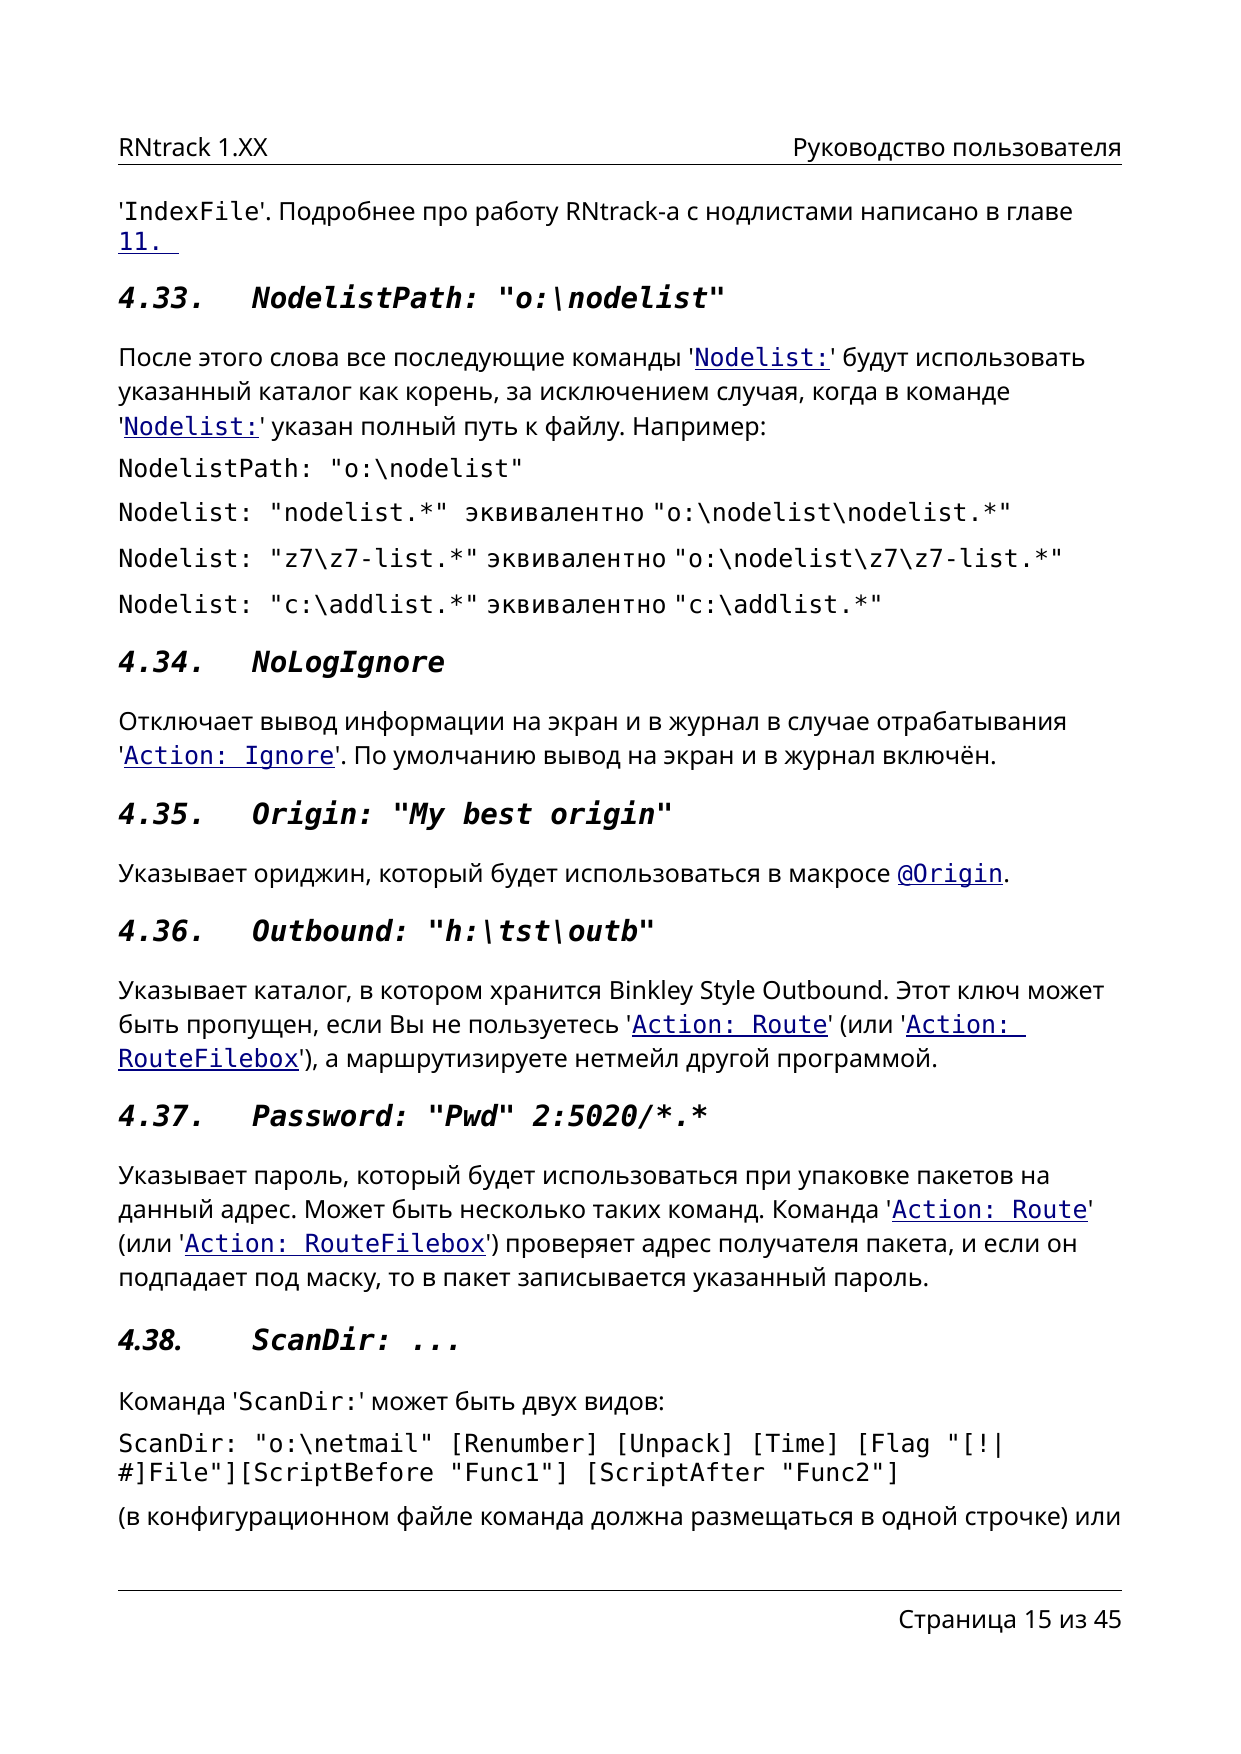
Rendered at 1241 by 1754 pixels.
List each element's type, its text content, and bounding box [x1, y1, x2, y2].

subtitle Password: "Pwd" 2:5020/*.* [118, 1100, 1122, 1134]
text ScanDir: "o:\netmail" [Renumber] [Unpack] [Time] [Flag "[!|#]File"][ScriptBefore "Func1"] [ScriptAfter "Func2"] [118, 1429, 1122, 1487]
text NodelistPath: "o:\nodelist" [118, 454, 1122, 483]
text Nodelist: "z7\z7-list.*" эквивалентно "o:\nodelist\z7\z7-list.*" [118, 541, 1122, 575]
text Отключает вывод информации на экран и в журнал в случае отрабатывания 'Action: Ignore'. По умолчанию вывод на экран и в журнал включён. [118, 704, 1122, 772]
text Указывает ориджин, который будет использоваться в макросе @Origin. [118, 855, 1122, 889]
text Команда 'ScanDir:' может быть двух видов: [118, 1383, 1122, 1417]
text Указывает каталог, в котором хранится Binkley Style Outbound. Этот ключ может быть пропущен, если Вы не пользуетесь 'Action: Route' (или 'Action: RouteFilebox'), а маршрутизируете нетмейл другой программой. [118, 972, 1122, 1075]
subtitle NodelistPath: "o:\nodelist" [118, 282, 1122, 316]
subtitle ScanDir: ... [118, 1319, 1122, 1359]
subtitle Outbound: "h:\tst\outb" [118, 914, 1122, 948]
text Nodelist: "c:\addlist.*" эквивалентно "c:\addlist.*" [118, 587, 1122, 621]
text (в конфигурационном файле команда должна размещаться в одной строчке) или [118, 1499, 1122, 1533]
subtitle Origin: "My best origin" [118, 797, 1122, 831]
text Указывает пароль, который будет использоваться при упаковке пакетов на данный адрес. Может быть несколько таких команд. Команда 'Action: Route' (или 'Action: RouteFilebox') проверяет адрес получателя пакета, и если он подпадает под маску, то в пакет записывается указанный пароль. [118, 1158, 1122, 1294]
text После этого слова все последующие команды 'Nodelist:' будут использовать указанный каталог как корень, за исключением случая, когда в команде 'Nodelist:' указан полный путь к файлу. Например: [118, 340, 1122, 442]
text Nodelist: "nodelist.*" эквивалентно "o:\nodelist\nodelist.*" [118, 495, 1122, 529]
subtitle NoLogIgnore [118, 646, 1122, 679]
text 'IndexFile'. Подробнее про работу RNtrack-а с нодлистами написано в главе 11. [118, 193, 1122, 257]
